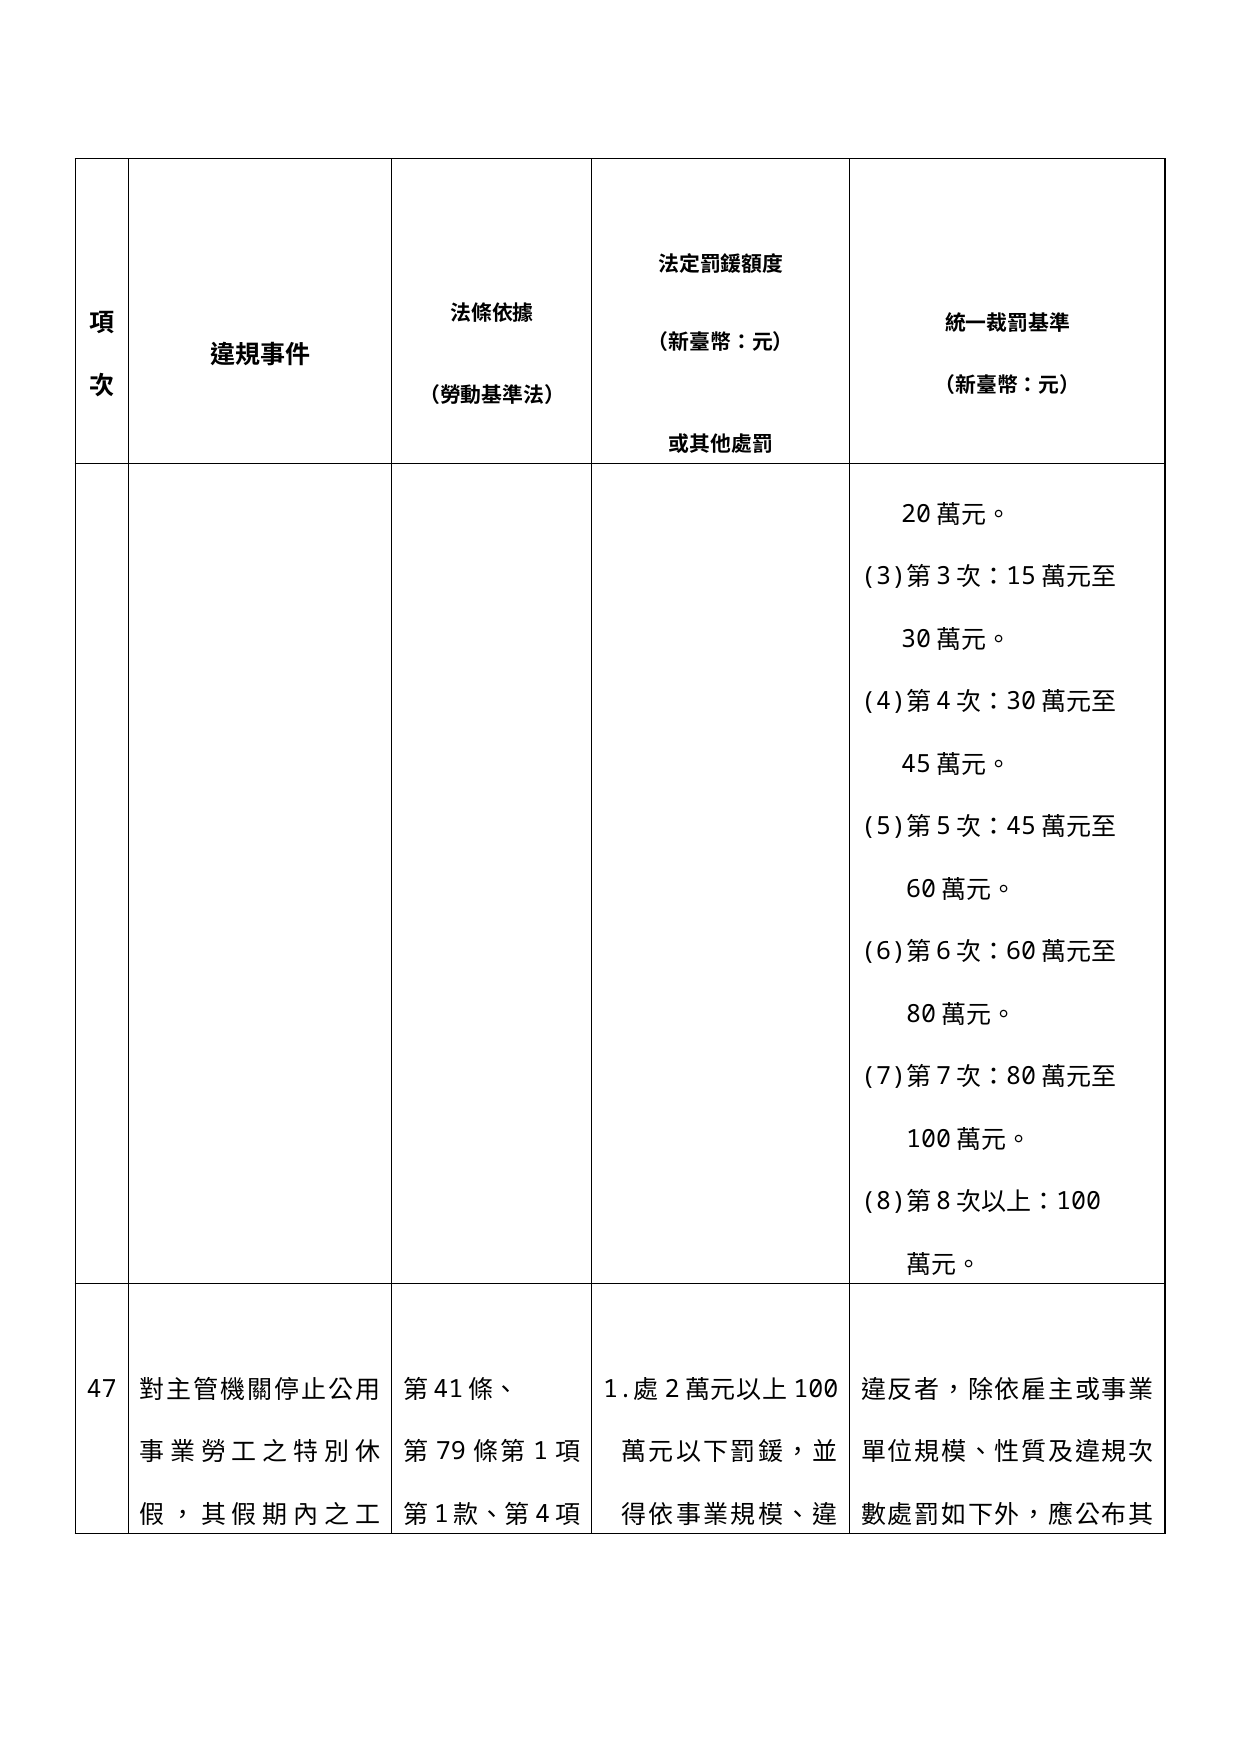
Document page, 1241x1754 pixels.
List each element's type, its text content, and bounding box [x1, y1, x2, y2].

table_header 違規事件 [129, 159, 391, 463]
table_header 項次 [76, 159, 128, 463]
table_header 統一裁罰基準 （新臺幣：元） [850, 159, 1164, 463]
table_header 法條依據 （勞動基準法） [392, 159, 591, 463]
table_cell [129, 464, 391, 1283]
table_cell [392, 464, 591, 1283]
table_cell [76, 464, 128, 1283]
table_header 法定罰鍰額度 （新臺幣：元） 或其他處罰 [592, 159, 849, 463]
table_cell 第41條、 第79條第1項第1款、第4項 [392, 1284, 591, 1533]
table_cell 對主管機關停止公用事業勞工之特別休假，其假期內之工 [129, 1284, 391, 1533]
table_cell 47 [76, 1284, 128, 1533]
table_cell 20萬元。 (3)第3次：15萬元至 30萬元。 (4)第4次：30萬元至 45萬元。 (5)第5次：45萬元至 60萬元。 (6)第6次：60萬元至 80萬元。 (7)第7次：80萬元至 100萬元。 (8)第8次以上：100 萬元。 [850, 464, 1164, 1283]
table_cell 違反者，除依雇主或事業單位規模、性質及違規次數處罰如下外，應公布其 [850, 1284, 1164, 1533]
table_cell 1.處2萬元以上100萬元以下罰鍰，並得依事業規模、違 [592, 1284, 849, 1533]
table_cell [592, 464, 849, 1283]
